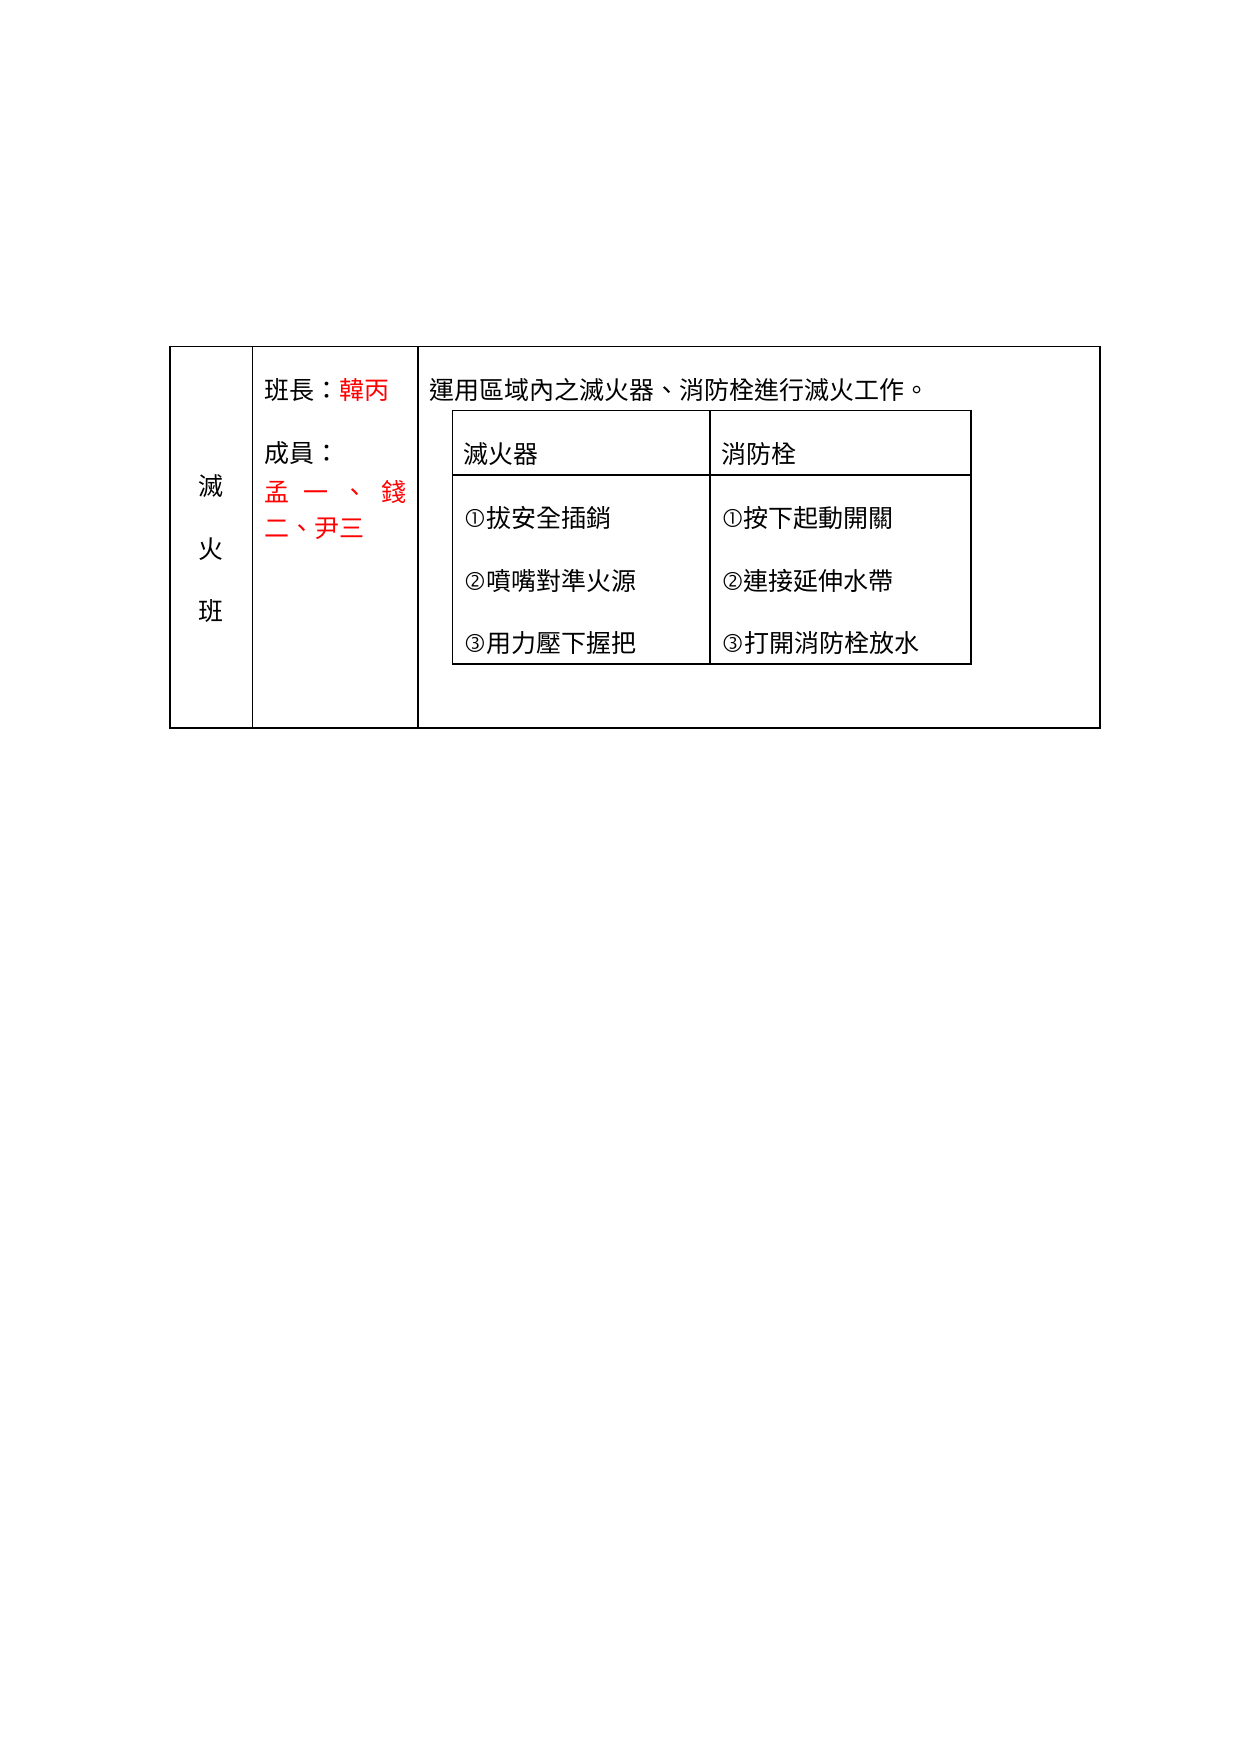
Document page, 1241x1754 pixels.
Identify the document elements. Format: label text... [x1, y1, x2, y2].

table_header 滅火器 [453, 411, 709, 474]
table_cell 運用區域內之滅火器、消防栓進行滅火工作。 [419, 347, 1099, 727]
table_cell 拔安全插銷 噴嘴對準火源 用力壓下握把 [453, 476, 709, 663]
table_cell 按下起動開關 連接延伸水帶 打開消防栓放水 [711, 476, 970, 663]
table_cell 滅 火 班 [171, 347, 252, 727]
table_header 消防栓 [711, 411, 970, 474]
table_cell 班長：韓丙 成員： 孟一、錢二、尹三 [253, 347, 417, 727]
